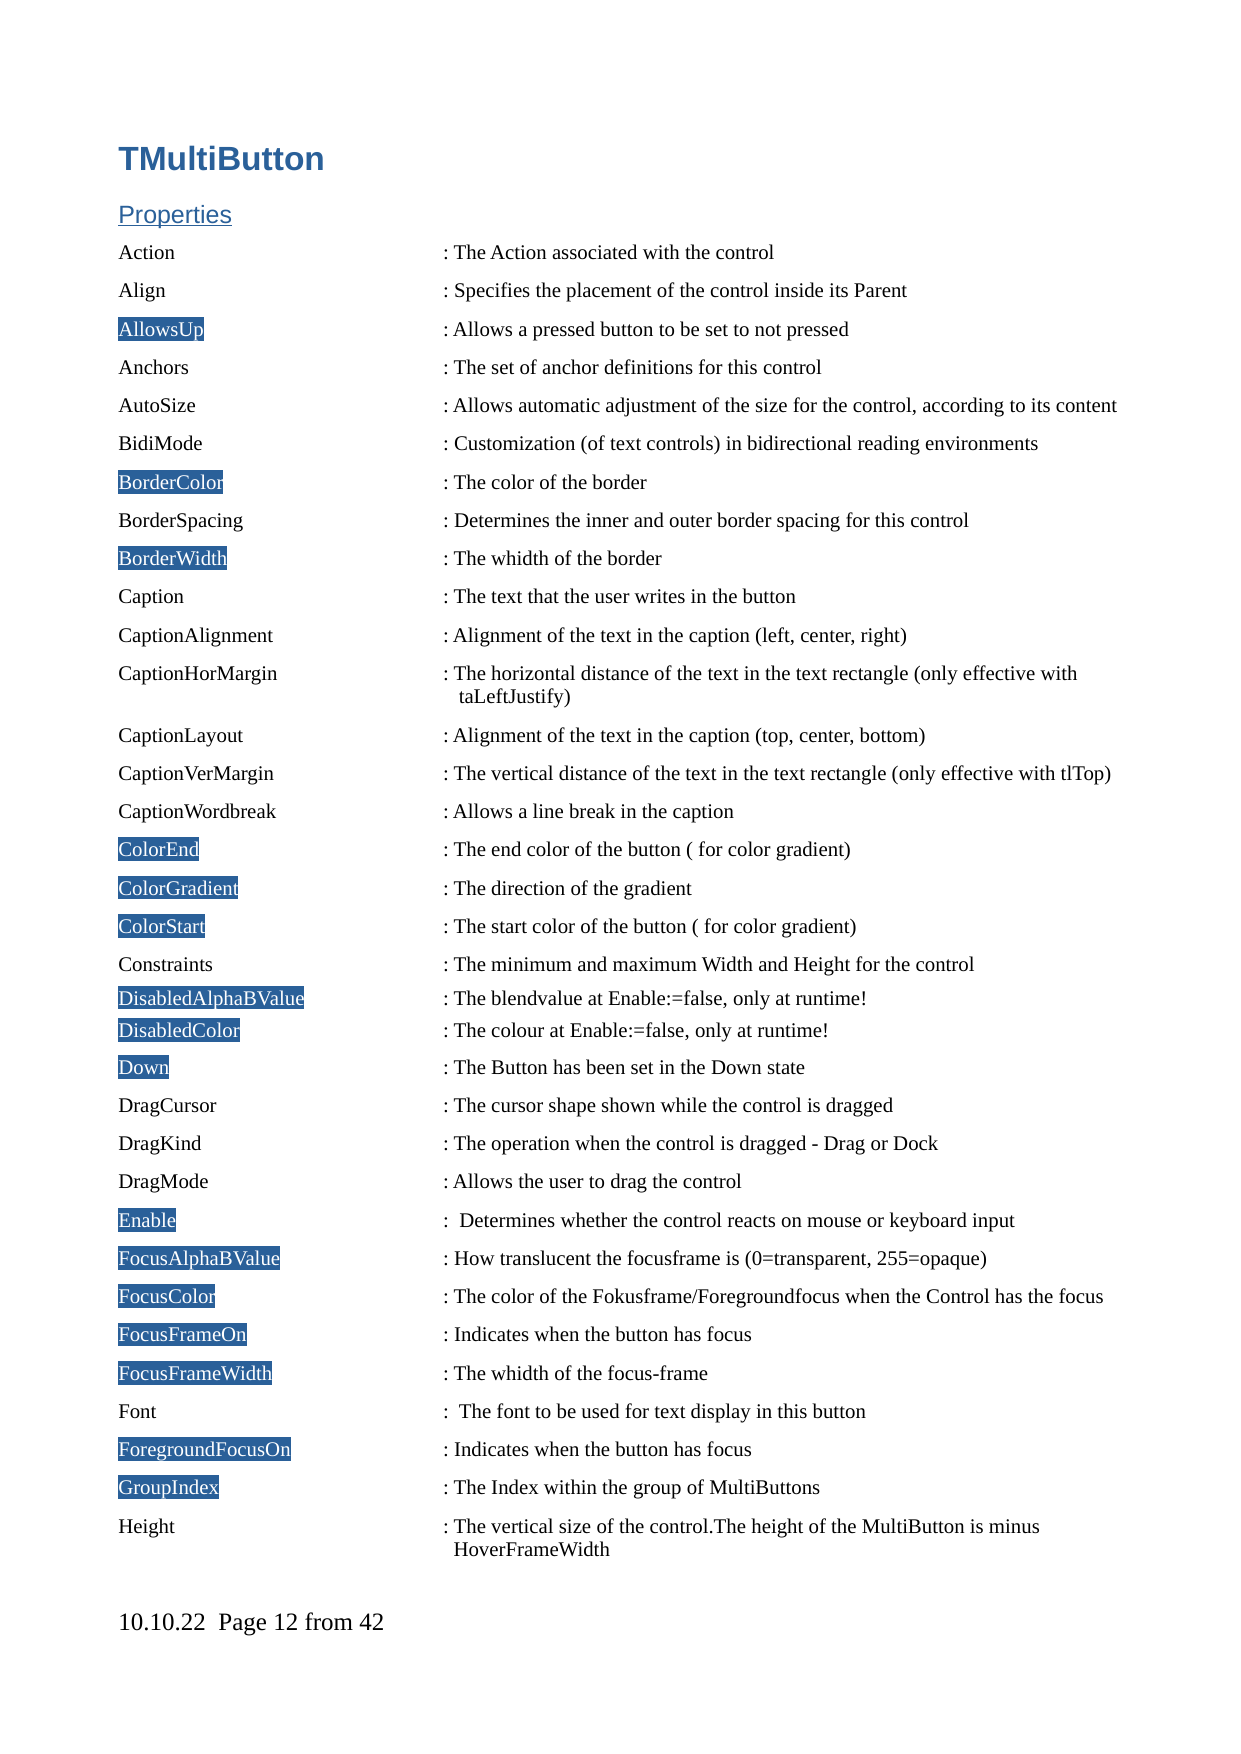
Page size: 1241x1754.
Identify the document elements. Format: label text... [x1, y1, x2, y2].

text DragMode : Allows the user to drag the control [118, 1170, 1122, 1194]
text FocusFrameOn : Indicates when the button has focus [118, 1323, 1122, 1347]
text CaptionLayout : Alignment of the text in the caption (top, center, bottom) [118, 723, 1122, 747]
text ColorGradient : The direction of the gradient [118, 876, 1122, 900]
text ColorStart : The start color of the button ( for color gradient) [118, 914, 1122, 938]
text Constraints : The minimum and maximum Width and Height for the control [118, 953, 1122, 976]
text ColorEnd : The end color of the button ( for color gradient) [118, 838, 1122, 862]
text DisabledAlphaBValue : The blendvalue at Enable:=false, only at runtime! [118, 991, 1122, 1008]
text DragKind : The operation when the control is dragged - Drag or Dock [118, 1132, 1122, 1156]
text BidiMode : Customization (of text controls) in bidirectional reading environments [118, 432, 1122, 456]
text Align : Specifies the placement of the control inside its Parent [118, 279, 1122, 303]
text CaptionVerMargin : The vertical distance of the text in the text rectangle (only effective with tlTop) [118, 761, 1122, 785]
text DisabledColor : The colour at Enable:=false, only at runtime! [118, 1023, 1122, 1041]
text Anchors : The set of anchor definitions for this control [118, 356, 1122, 379]
text DragCursor : The cursor shape shown while the control is dragged [118, 1094, 1122, 1117]
text BorderSpacing : Determines the inner and outer border spacing for this control [118, 508, 1122, 532]
text Height : The vertical size of the control.The height of the MultiButton is minus HoverFrameWidth [118, 1514, 1122, 1561]
text FocusFrameWidth : The whidth of the focus-frame [118, 1361, 1122, 1385]
text ForegroundFocusOn : Indicates when the button has focus [118, 1438, 1122, 1461]
text AllowsUp : Allows a pressed button to be set to not pressed [118, 317, 1122, 341]
text Caption : The text that the user writes in the button [118, 585, 1122, 608]
text Font : The font to be used for text display in this button [118, 1399, 1122, 1423]
text CaptionHorMargin : The horizontal distance of the text in the text rectangle (only effective with taLeftJustify) [118, 661, 1122, 709]
text FocusColor : The color of the Fokusframe/Foregroundfocus when the Control has the focus [118, 1285, 1122, 1308]
text BorderWidth : The whidth of the border [118, 547, 1122, 570]
text Down : The Button has been set in the Down state [118, 1055, 1122, 1079]
text Action : The Action associated with the control [118, 241, 1122, 264]
text AutoSize : Allows automatic adjustment of the size for the control, according to its content [118, 394, 1122, 417]
text GroupIndex : The Index within the group of MultiButtons [118, 1476, 1122, 1499]
text CaptionAlignment : Alignment of the text in the caption (left, center, right) [118, 623, 1122, 647]
text BorderColor : The color of the border [118, 470, 1122, 494]
subtitle TMultiButton [118, 139, 1122, 178]
subtitle Properties [118, 205, 1122, 228]
text Enable : Determines whether the control reacts on mouse or keyboard input [118, 1208, 1122, 1232]
text FocusAlphaBValue : How translucent the focusframe is (0=transparent, 255=opaque) [118, 1247, 1122, 1270]
text CaptionWordbreak : Allows a line break in the caption [118, 800, 1122, 823]
